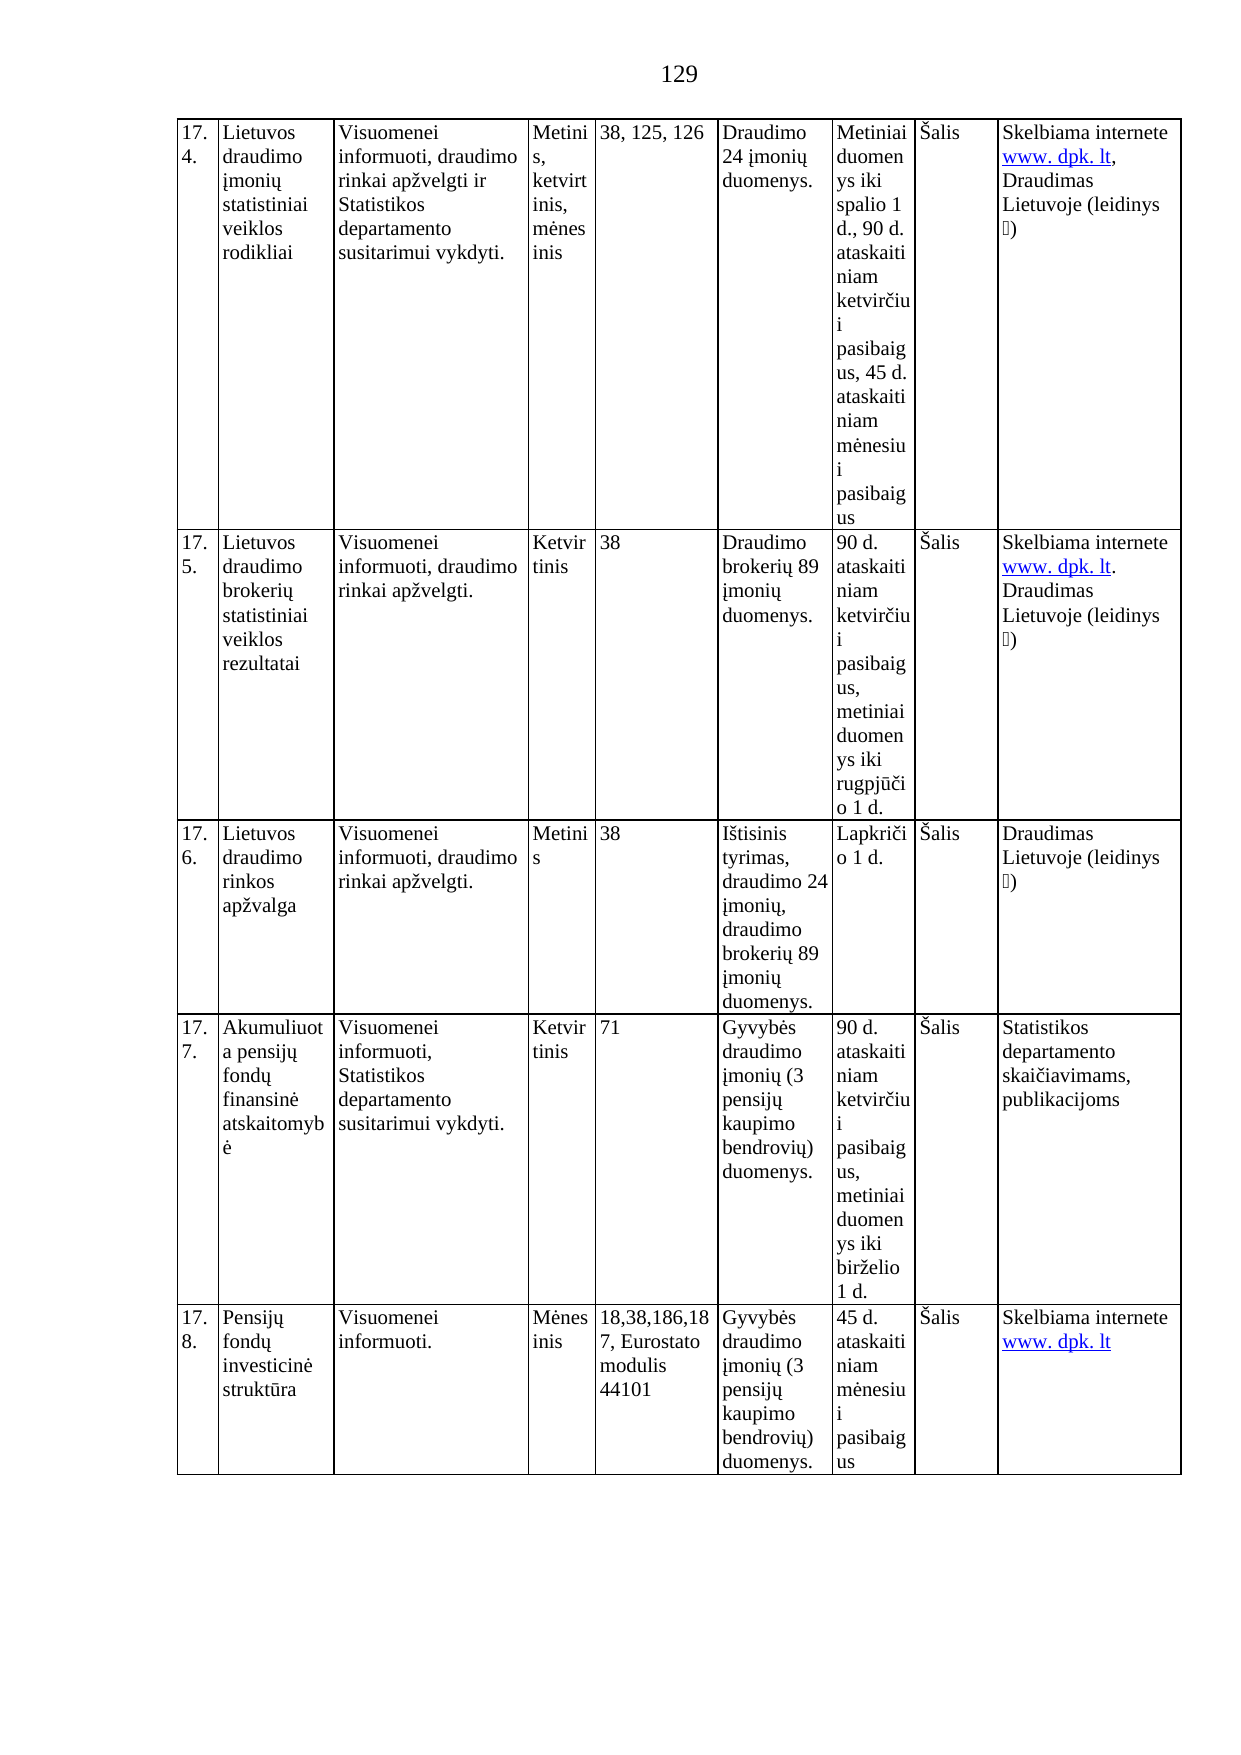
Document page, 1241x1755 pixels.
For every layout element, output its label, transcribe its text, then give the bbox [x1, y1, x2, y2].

table_cell Statistikos departamento skaičiavimams, publikacijoms [999, 1015, 1180, 1303]
table_cell 38 [596, 530, 717, 819]
table_cell Visuomenei informuoti, Statistikos departamento susitarimui vykdyti. [335, 1015, 528, 1303]
table_cell Skelbiama internete www. dpk. lt, Draudimas Lietuvoje (leidinys ) [999, 120, 1180, 529]
table_cell 18,38,186,187, Eurostato modulis 44101 [596, 1305, 717, 1473]
table_cell Draudimo 24 įmonių duomenys. [719, 120, 832, 529]
table_cell Draudimo brokerių 89 įmonių duomenys. [719, 530, 832, 819]
table_cell Skelbiama internete www. dpk. lt [999, 1305, 1180, 1473]
table_cell 17.8. [178, 1305, 218, 1473]
table_cell Lietuvos draudimo rinkos apžvalga [219, 821, 333, 1013]
table_cell Visuomenei informuoti, draudimo rinkai apžvelgti. [335, 821, 528, 1013]
table_cell Metinis [529, 821, 595, 1013]
table_cell Visuomenei informuoti, draudimo rinkai apžvelgti ir Statistikos departamento susitarimui vykdyti. [335, 120, 528, 529]
table_cell Akumuliuota pensijų fondų finansinė atskaitomybė [219, 1015, 333, 1303]
table_cell Šalis [916, 1015, 997, 1303]
table_cell Draudimas Lietuvoje (leidinys ) [999, 821, 1180, 1013]
table_cell Lietuvos draudimo įmonių statistiniai veiklos rodikliai [219, 120, 333, 529]
table_cell 38, 125, 126 [596, 120, 717, 529]
table_cell Šalis [916, 120, 997, 529]
table_cell Skelbiama internete www. dpk. lt. Draudimas Lietuvoje (leidinys ) [999, 530, 1180, 819]
table_cell Gyvybės draudimo įmonių (3 pensijų kaupimo bendrovių) duomenys. [719, 1015, 832, 1303]
table_cell Visuomenei informuoti. [335, 1305, 528, 1473]
table_cell Mėnesinis [529, 1305, 595, 1473]
table_cell 17.4. [178, 120, 218, 529]
table_cell Pensijų fondų investicinė struktūra [219, 1305, 333, 1473]
table_cell 17.7. [178, 1015, 218, 1303]
table_cell 17.5. [178, 530, 218, 819]
table_cell Šalis [916, 821, 997, 1013]
table_cell Ketvirtinis [529, 1015, 595, 1303]
table_cell Ketvirtinis [529, 530, 595, 819]
table_cell Visuomenei informuoti, draudimo rinkai apžvelgti. [335, 530, 528, 819]
table_cell 71 [596, 1015, 717, 1303]
table_cell Lietuvos draudimo brokerių statistiniai veiklos rezultatai [219, 530, 333, 819]
table_cell Metinis, ketvirtinis, mėnesinis [529, 120, 595, 529]
table_cell Lapkričio 1 d. [833, 821, 914, 1013]
table_cell 17.6. [178, 821, 218, 1013]
table_cell Šalis [916, 530, 997, 819]
table_cell 38 [596, 821, 717, 1013]
table_cell Šalis [916, 1305, 997, 1473]
